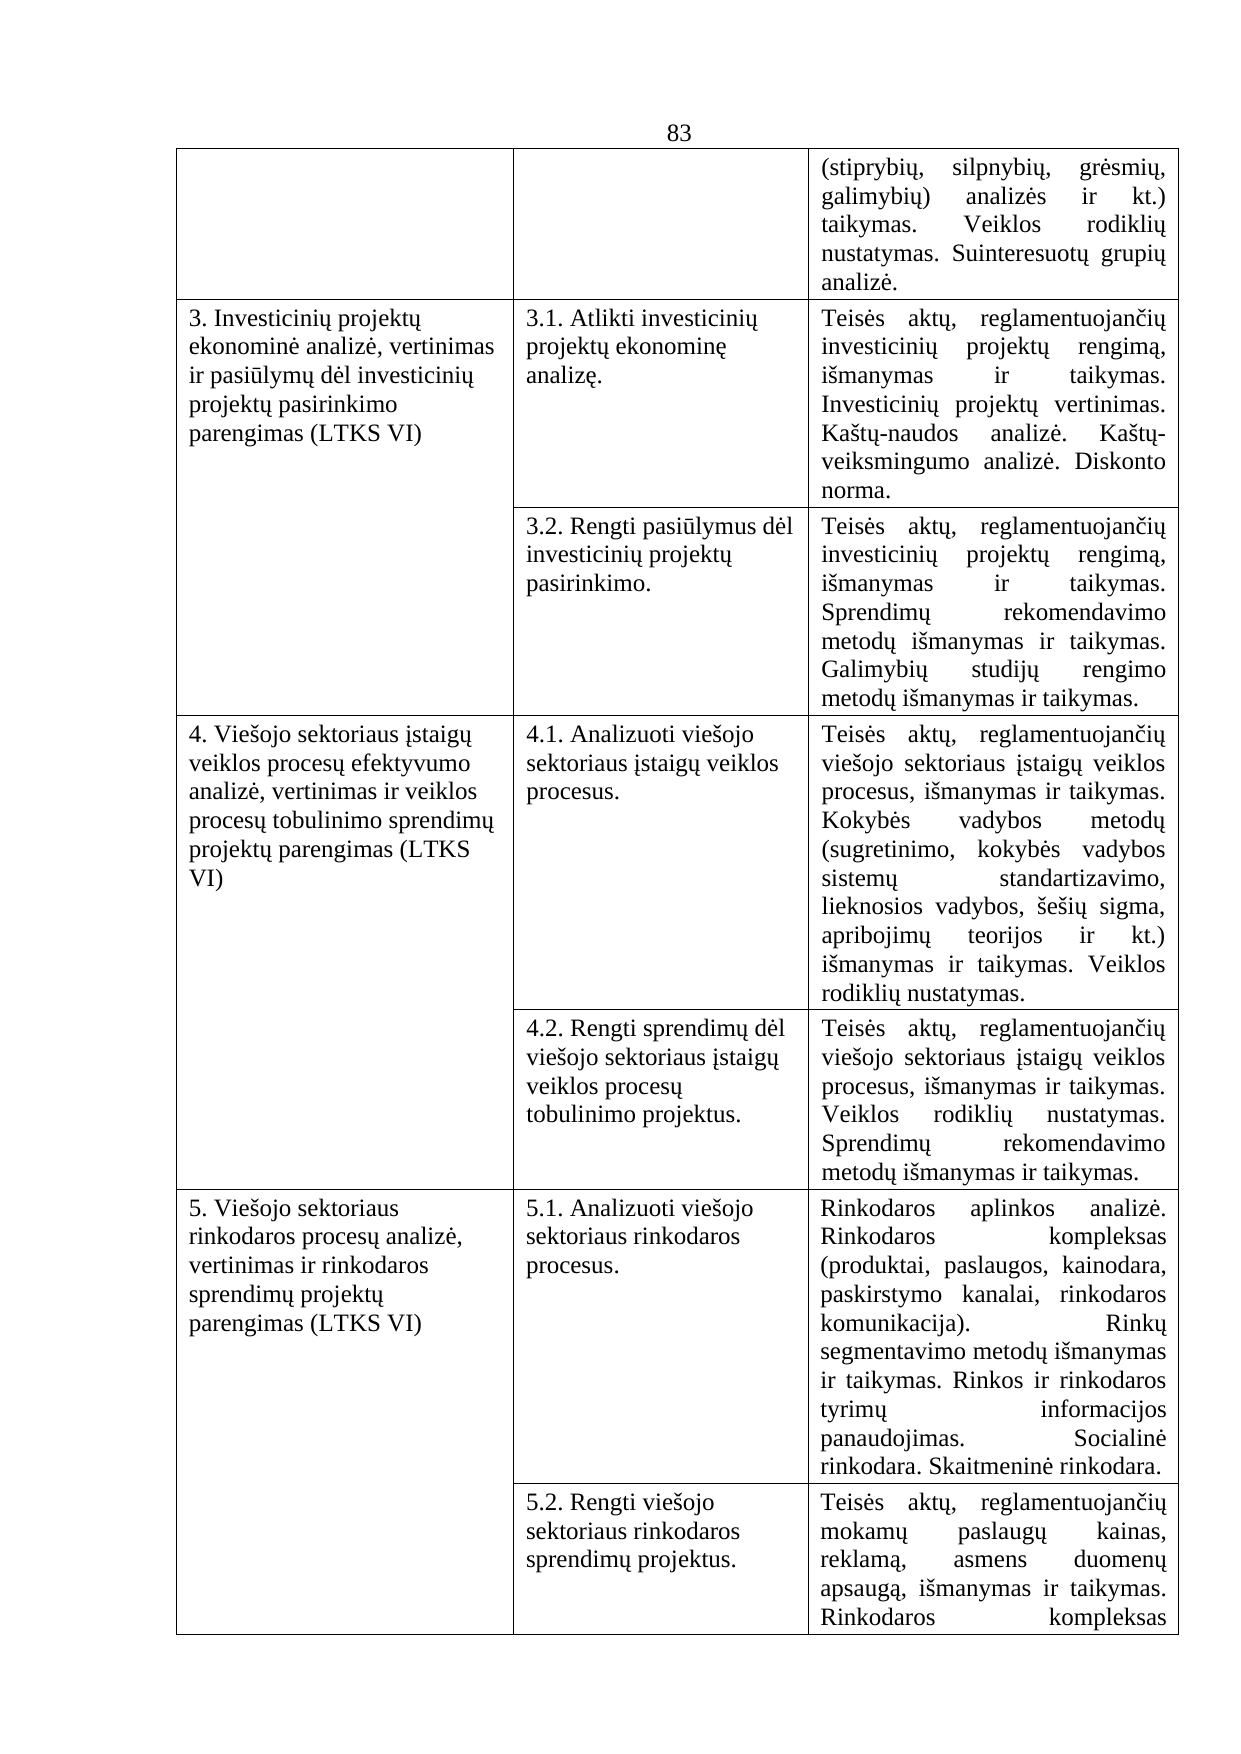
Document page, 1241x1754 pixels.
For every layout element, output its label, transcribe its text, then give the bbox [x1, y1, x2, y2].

table_cell Rinkodaros aplinkos analizė. Rinkodaros kompleksas (produktai, paslaugos, kainodara, paskirstymo kanalai, rinkodaros komunikacija). Rinkų segmentavimo metodų išmanymas ir taikymas. Rinkos ir rinkodaros tyrimų informacijos panaudojimas. Socialinė rinkodara. Skaitmeninė rinkodara. [809, 1190, 1178, 1483]
table_cell 3. Investicinių projektų ekonominė analizė, vertinimas ir pasiūlymų dėl investicinių projektų pasirinkimo parengimas (LTKS VI) [177, 300, 513, 715]
table_cell 3.1. Atlikti investicinių projektų ekonominę analizę. [514, 300, 808, 507]
table_cell Teisės aktų, reglamentuojančių investicinių projektų rengimą, išmanymas ir taikymas. Sprendimų rekomendavimo metodų išmanymas ir taikymas. Galimybių studijų rengimo metodų išmanymas ir taikymas. [809, 508, 1178, 715]
table_cell Teisės aktų, reglamentuojančių investicinių projektų rengimą, išmanymas ir taikymas. Investicinių projektų vertinimas. Kaštų-naudos analizė. Kaštų-veiksmingumo analizė. Diskonto norma. [809, 300, 1178, 507]
table_cell Teisės aktų, reglamentuojančių viešojo sektoriaus įstaigų veiklos procesus, išmanymas ir taikymas. Veiklos rodiklių nustatymas. Sprendimų rekomendavimo metodų išmanymas ir taikymas. [809, 1010, 1178, 1189]
table_cell 5.1. Analizuoti viešojo sektoriaus rinkodaros procesus. [514, 1190, 808, 1483]
table_cell Teisės aktų, reglamentuojančių mokamų paslaugų kainas, reklamą, asmens duomenų apsaugą, išmanymas ir taikymas. Rinkodaros kompleksas [809, 1484, 1178, 1634]
table_cell 4.1. Analizuoti viešojo sektoriaus įstaigų veiklos procesus. [514, 716, 808, 1009]
table_cell Teisės aktų, reglamentuojančių viešojo sektoriaus įstaigų veiklos procesus, išmanymas ir taikymas. Kokybės vadybos metodų (sugretinimo, kokybės vadybos sistemų standartizavimo, lieknosios vadybos, šešių sigma, apribojimų teorijos ir kt.) išmanymas ir taikymas. Veiklos rodiklių nustatymas. [809, 716, 1178, 1009]
table_cell (stiprybių, silpnybių, grėsmių, galimybių) analizės ir kt.) taikymas. Veiklos rodiklių nustatymas. Suinteresuotų grupių analizė. [809, 149, 1178, 299]
table_cell 5. Viešojo sektoriaus rinkodaros procesų analizė, vertinimas ir rinkodaros sprendimų projektų parengimas (LTKS VI) [177, 1190, 513, 1634]
table_cell 5.2. Rengti viešojo sektoriaus rinkodaros sprendimų projektus. [514, 1484, 808, 1634]
table_cell 4. Viešojo sektoriaus įstaigų veiklos procesų efektyvumo analizė, vertinimas ir veiklos procesų tobulinimo sprendimų projektų parengimas (LTKS VI) [177, 716, 513, 1189]
table_cell 4.2. Rengti sprendimų dėl viešojo sektoriaus įstaigų veiklos procesų tobulinimo projektus. [514, 1010, 808, 1189]
table_cell [514, 149, 808, 299]
table_cell 3.2. Rengti pasiūlymus dėl investicinių projektų pasirinkimo. [514, 508, 808, 715]
table_cell [177, 149, 513, 299]
